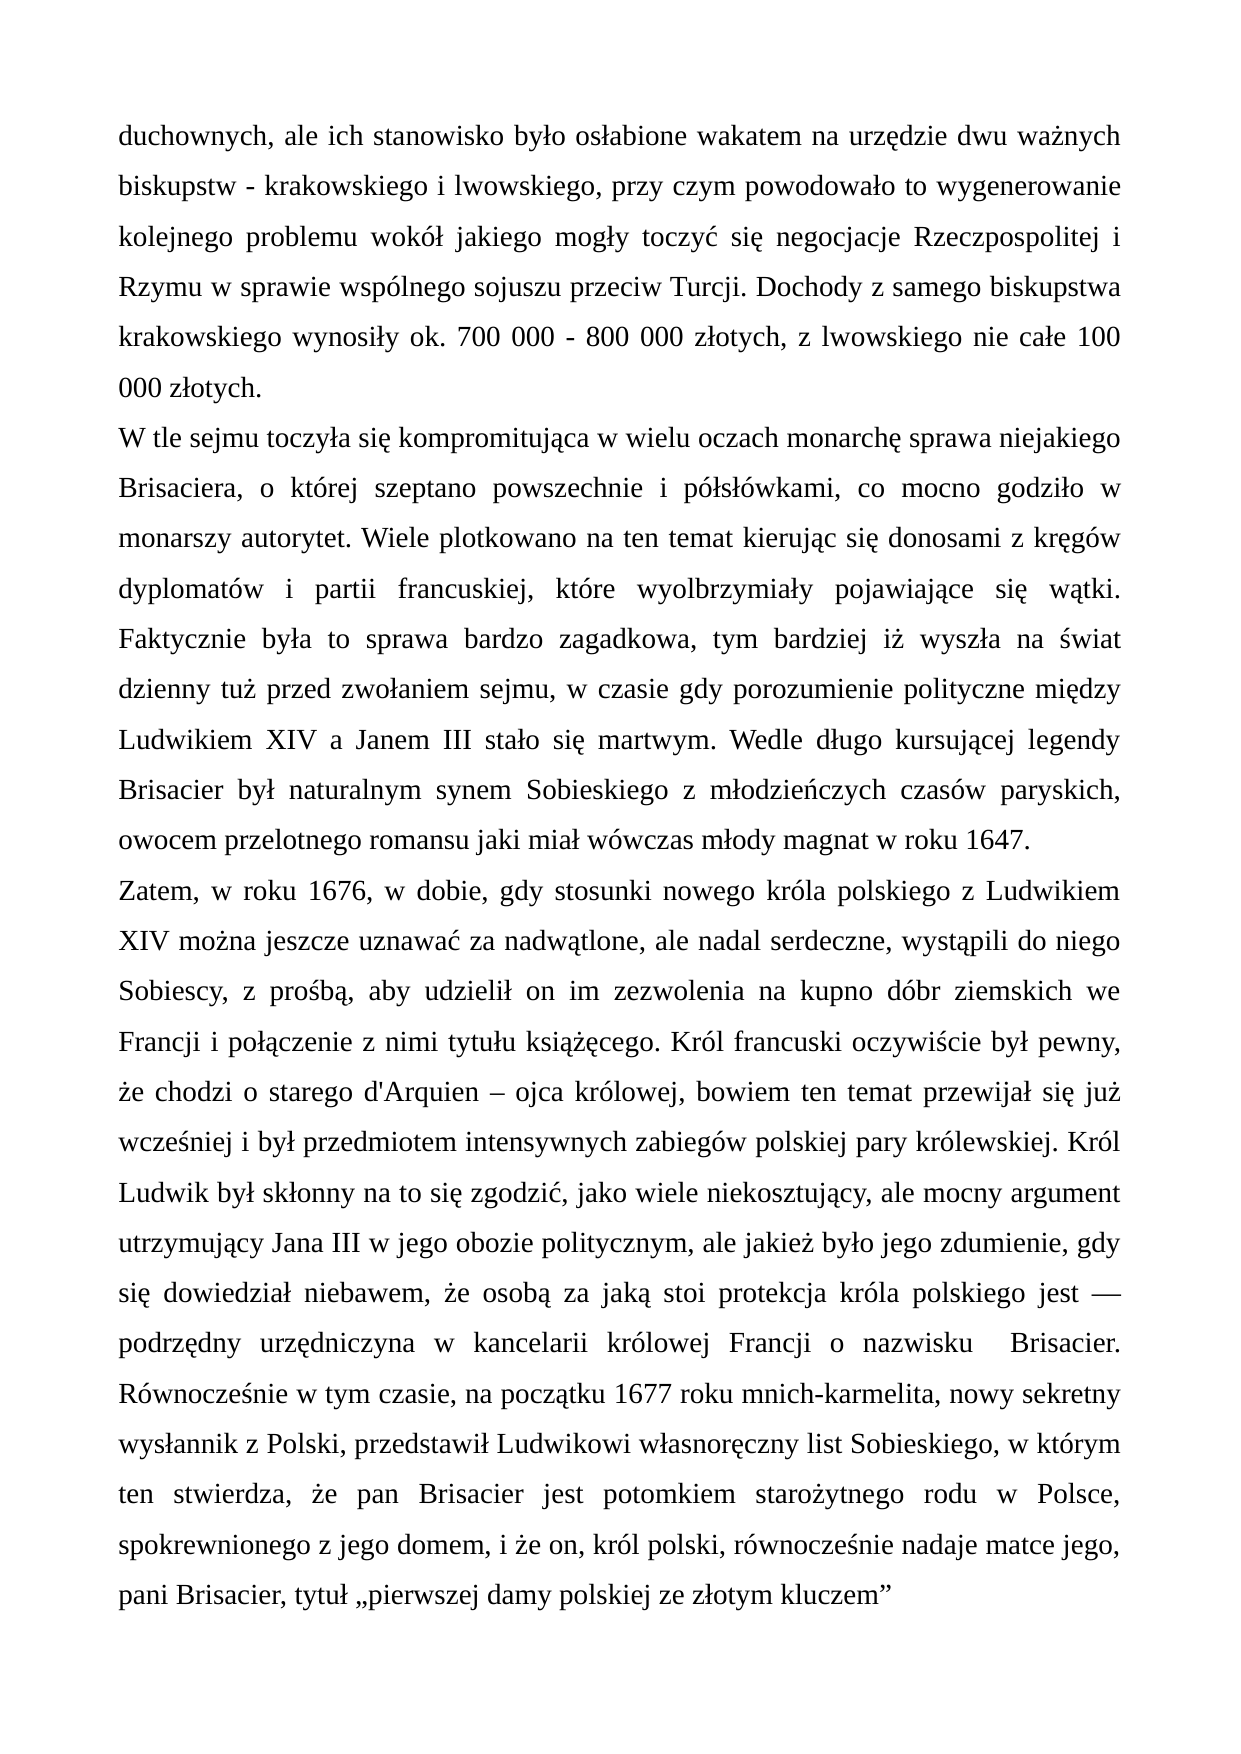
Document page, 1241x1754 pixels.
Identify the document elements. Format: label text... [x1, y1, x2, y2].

text duchownych, ale ich stanowisko było osłabione wakatem na urzędzie dwu ważnych biskupstw - krakowskiego i lwowskiego, przy czym powodowało to wygenerowanie kolejnego problemu wokół jakiego mogły toczyć się negocjacje Rzeczpospolitej i Rzymu w sprawie wspólnego sojuszu przeciw Turcji. Dochody z samego biskupstwa krakowskiego wynosiły ok. 700 000 - 800 000 złotych, z lwowskiego nie całe 100 000 złotych. [118, 118, 1122, 403]
text Zatem, w roku 1676, w dobie, gdy stosunki nowego króla polskiego z Ludwikiem XIV można jeszcze uznawać za nadwątlone, ale nadal serdeczne, wystąpili do niego Sobiescy, z prośbą, aby udzielił on im zezwolenia na kupno dóbr ziemskich we Francji i połączenie z nimi tytułu książęcego. Król francuski oczywiście był pewny, że choǳi o starego d'Arquien – ojca królowej, bowiem ten temat przewijał się już wcześniej i był przedmiotem intensywnych zabiegów polskiej pary królewskiej. Król Ludwik był skłonny na to się zgodzić, jako wiele niekosztujący, ale mocny argument utrzymujący Jana III w jego obozie politycznym, ale jakież było jego zdumienie, gdy się dowiedział niebawem, że osobą za jaką stoi protekcja króla polskiego jest — podrzędny urzędniczyna w kancelarii królowej Francji o nazwisku Brisacier. Równocześnie w tym czasie, na początku 1677 roku mnich-karmelita, nowy sekretny wysłannik z Polski, przedstawił Ludwikowi własnoręczny list Sobieskiego, w którym ten stwierdza, że pan Brisacier jest potomkiem starożytnego rodu w Polsce, spokrewnionego z jego domem, i że on, król polski, równocześnie nadaje matce jego, pani Brisacier, tytuł „pierwszej damy polskiej ze złotym kluczem” [118, 873, 1122, 1611]
text W tle sejmu toczyła się kompromitująca w wielu oczach monarchę sprawa niejakiego Brisaciera, o której szeptano powszechnie i półsłówkami, co mocno godziło w monarszy autorytet. Wiele plotkowano na ten temat kierując się donosami z kręgów dyplomatów i partii francuskiej, które wyolbrzymiały pojawiające się wątki. Faktycznie była to sprawa bardzo zagadkowa, tym bardziej iż wyszła na świat dzienny tuż przed zwołaniem sejmu, w czasie gdy porozumienie polityczne między Ludwikiem XIV a Janem III stało się martwym. Wedle długo kursującej legendy Brisacier był naturalnym synem Sobieskiego z młodzieńczych czasów paryskich, owocem przelotnego romansu jaki miał wówczas młody magnat w roku 1647. [118, 420, 1122, 856]
